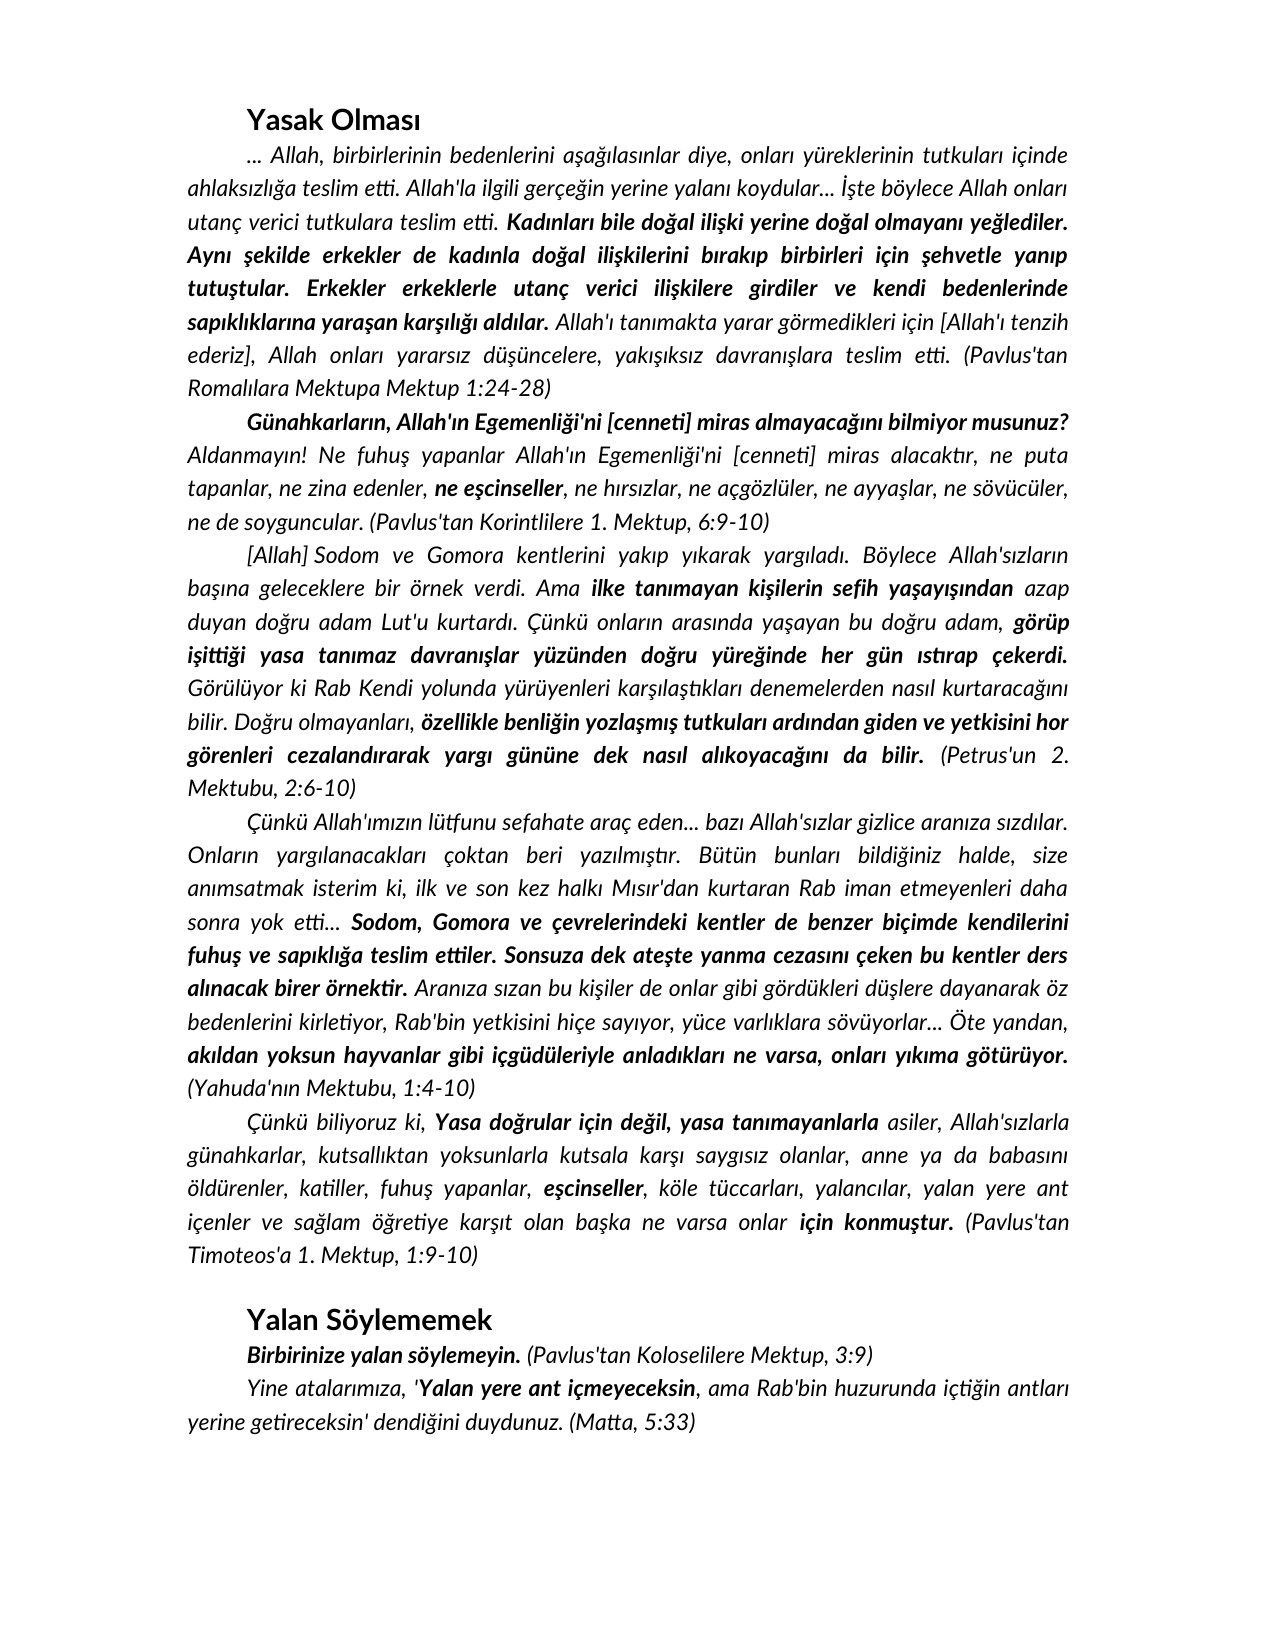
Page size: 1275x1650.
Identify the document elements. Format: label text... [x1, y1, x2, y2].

text ... Allah, birbirlerinin bedenlerini aşağılasınlar diye, onları yüreklerinin tutkuları içinde ahlaksızlığa teslim etti. Allah'la ilgili gerçeğin yerine yalanı koydular... İşte böylece Allah onları utanç verici tutkulara teslim etti. Kadınları bile doğal ilişki yerine doğal olmayanı yeğlediler. Aynı şekilde erkekler de kadınla doğal ilişkilerini bırakıp birbirleri için şehvetle yanıp tutuştular. Erkekler erkeklerle utanç verici ilişkilere girdiler ve kendi bedenlerinde sapıklıklarına yaraşan karşılığı aldılar. Allah'ı tanımakta yarar görmedikleri için [Allah'ı tenzih ederiz], Allah onları yararsız düşüncelere, yakışıksız davranışlara teslim etti. (Pavlus'tan Romalılara Mektupa Mektup 1:24-28) [187, 137, 1070, 403]
text Çünkü Allah'ımızın lütfunu sefahate araç eden... bazı Allah'sızlar gizlice aranıza sızdılar. Onların yargılanacakları çoktan beri yazılmıştır. Bütün bunları bildiğiniz halde, size anımsatmak isterim ki, ilk ve son kez halkı Mısır'dan kurtaran Rab iman etmeyenleri daha sonra yok etti... Sodom, Gomora ve çevrelerindeki kentler de benzer biçimde kendilerini fuhuş ve sapıklığa teslim ettiler. Sonsuza dek ateşte yanma cezasını çeken bu kentler ders alınacak birer örnektir. Aranıza sızan bu kişiler de onlar gibi gördükleri düşlere dayanarak öz bedenlerini kirletiyor, Rab'bin yetkisini hiçe sayıyor, yüce varlıklara sövüyorlar... Öte yandan, akıldan yoksun hayvanlar gibi içgüdüleriyle anladıkları ne varsa, onları yıkıma götürüyor. (Yahuda'nın Mektubu, 1:4-10) [187, 803, 1070, 1103]
text Günahkarların, Allah'ın Egemenliği'ni [cenneti] miras almayacağını bilmiyor musunuz? Aldanmayın! Ne fuhuş yapanlar Allah'ın Egemenliği'ni [cenneti] miras alacaktır, ne puta tapanlar, ne zina edenler, ne eşcinseller, ne hırsızlar, ne açgözlüler, ne ayyaşlar, ne sövücüler, ne de soyguncular. (Pavlus'tan Korintlilere 1. Mektup, 6:9-10) [187, 403, 1070, 537]
text Yalan Söylememek [187, 1303, 1070, 1337]
text Yine atalarımıza, 'Yalan yere ant içmeyeceksin, ama Rab'bin huzurunda içtiğin antları yerine getireceksin' dendiğini duydunuz. (Matta, 5:33) [187, 1370, 1070, 1437]
text [Allah] Sodom ve Gomora kentlerini yakıp yıkarak yargıladı. Böylece Allah'sızların başına geleceklere bir örnek verdi. Ama ilke tanımayan kişilerin sefih yaşayışından azap duyan doğru adam Lut'u kurtardı. Çünkü onların arasında yaşayan bu doğru adam, görüp işittiği yasa tanımaz davranışlar yüzünden doğru yüreğinde her gün ıstırap çekerdi. Görülüyor ki Rab Kendi yolunda yürüyenleri karşılaştıkları denemelerden nasıl kurtaracağını bilir. Doğru olmayanları, özellikle benliğin yozlaşmış tutkuları ardından giden ve yetkisini hor görenleri cezalandırarak yargı gününe dek nasıl alıkoyacağını da bilir. (Petrus'un 2. Mektubu, 2:6-10) [187, 537, 1070, 803]
text Birbirinize yalan söylemeyin. (Pavlus'tan Koloselilere Mektup, 3:9) [187, 1337, 1070, 1370]
text Yasak Olması [187, 103, 1070, 137]
text Çünkü biliyoruz ki, Yasa doğrular için değil, yasa tanımayanlarla asiler, Allah'sızlarla günahkarlar, kutsallıktan yoksunlarla kutsala karşı saygısız olanlar, anne ya da babasını öldürenler, katiller, fuhuş yapanlar, eşcinseller, köle tüccarları, yalancılar, yalan yere ant içenler ve sağlam öğretiye karşıt olan başka ne varsa onlar için konmuştur. (Pavlus'tan Timoteos'a 1. Mektup, 1:9-10) [187, 1103, 1070, 1270]
